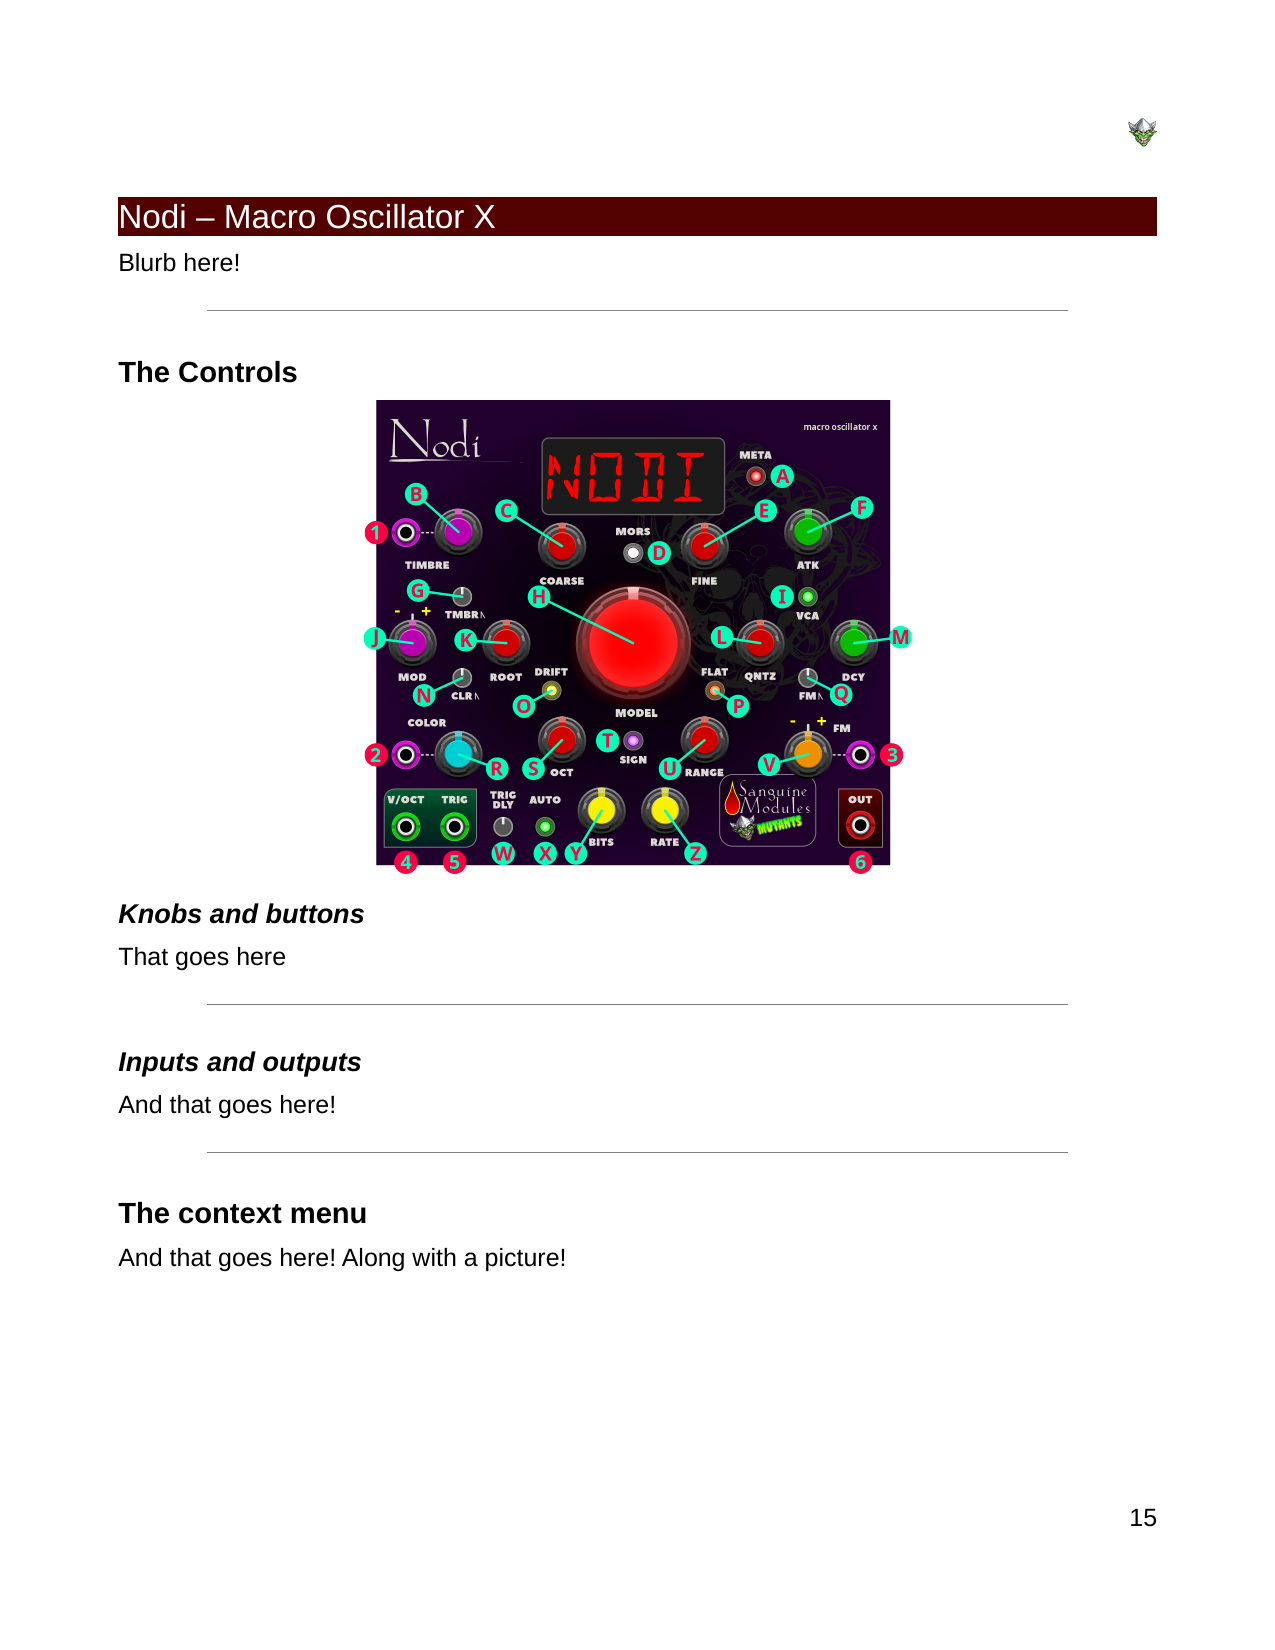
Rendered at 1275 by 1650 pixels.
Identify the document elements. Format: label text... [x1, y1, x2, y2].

subtitle The Controls [118, 354, 1157, 388]
text And that goes here! [118, 1090, 1157, 1119]
subtitle The context menu [118, 1196, 1157, 1230]
picture [363, 400, 912, 874]
subtitle Knobs and buttons [118, 874, 1157, 929]
subtitle Inputs and outputs [118, 1046, 1157, 1077]
subtitle Nodi – Macro Oscillator X [118, 197, 1157, 236]
text Blurb here! [118, 248, 1157, 277]
text And that goes here! Along with a picture! [118, 1242, 1157, 1271]
text That goes here [118, 942, 1157, 971]
